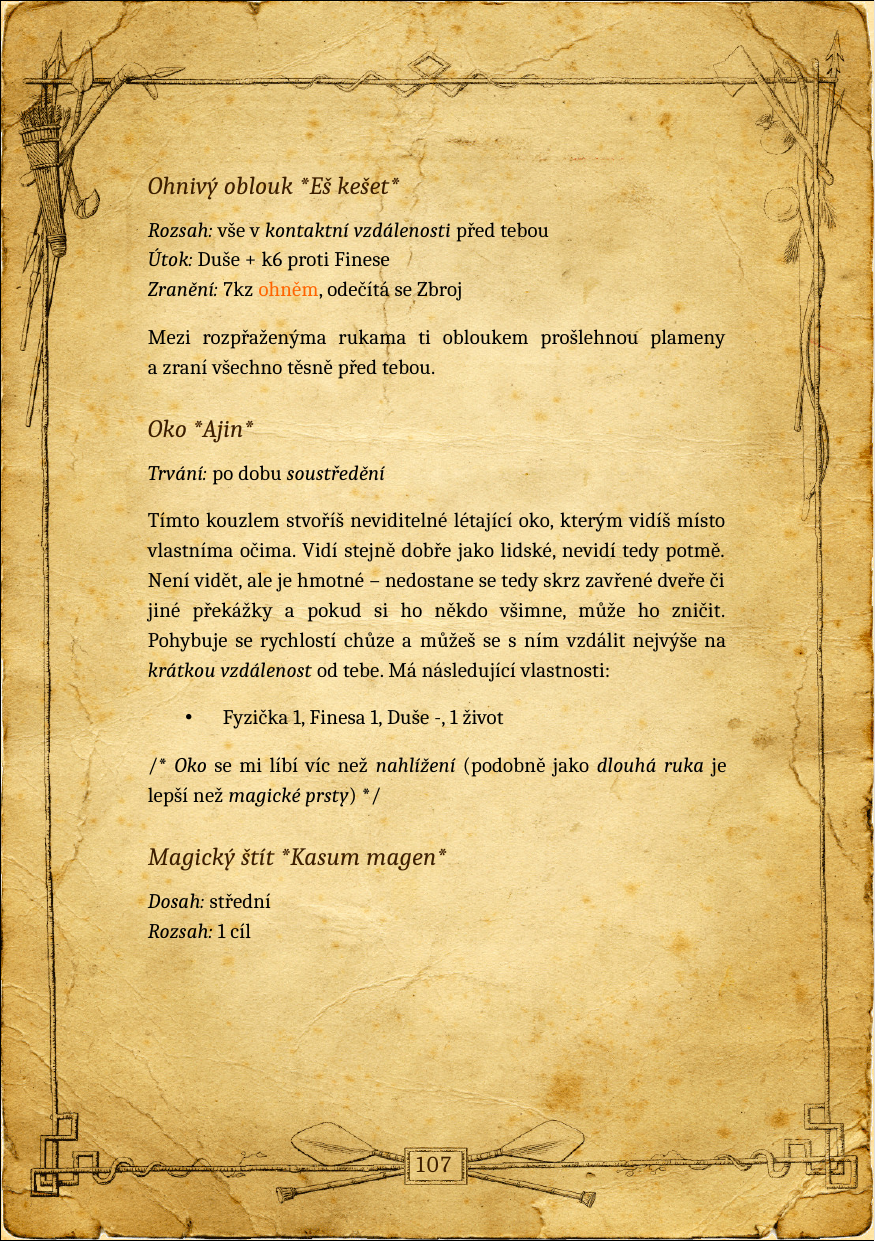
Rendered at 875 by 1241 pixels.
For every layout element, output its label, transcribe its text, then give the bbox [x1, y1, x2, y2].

text Dosah: střední Rozsah: 1 cíl [148, 889, 726, 943]
text Mezi rozpřaženýma rukama ti obloukem prošlehnou plameny a⁠ zraní všechno těsně před tebou. [148, 326, 726, 379]
subtitle Oko *Ajin* [148, 415, 726, 444]
text Tímto kouzlem stvoříš neviditelné létající oko, kterým vidíš místo vlastníma očima. Vidí stejně dobře jako lidské, nevidí tedy potmě. Není vidět, ale je hmotné – nedostane se tedy skrz zavřené dveře či jiné překážky a⁠ pokud si ho někdo všimne, může ho zničit. Pohybuje se rychlostí chůze a⁠ můžeš se s⁠ ním vzdálit nejvýše na krátkou vzdálenost od tebe. Má následující vlastnosti: [148, 509, 726, 682]
subtitle Ohnivý oblouk *Eš kešet* [148, 172, 726, 201]
picture [1, 1, 874, 1240]
list Fyzička 1, Finesa 1, Duše -, 1 život [185, 706, 726, 730]
text /* Oko se mi líbí víc než nahlížení (podobně jako dlouhá ruka je lepší než magické prsty) */ [148, 754, 726, 807]
text Trvání: po dobu soustředění [148, 461, 726, 485]
text Rozsah: vše v⁠ kontaktní vzdálenosti před tebou Útok: Duše + k6 proti Finese Zranění: 7kz ohněm, odečítá se Zbroj [148, 218, 726, 302]
subtitle Magický štít *Kasum magen* [148, 843, 726, 872]
